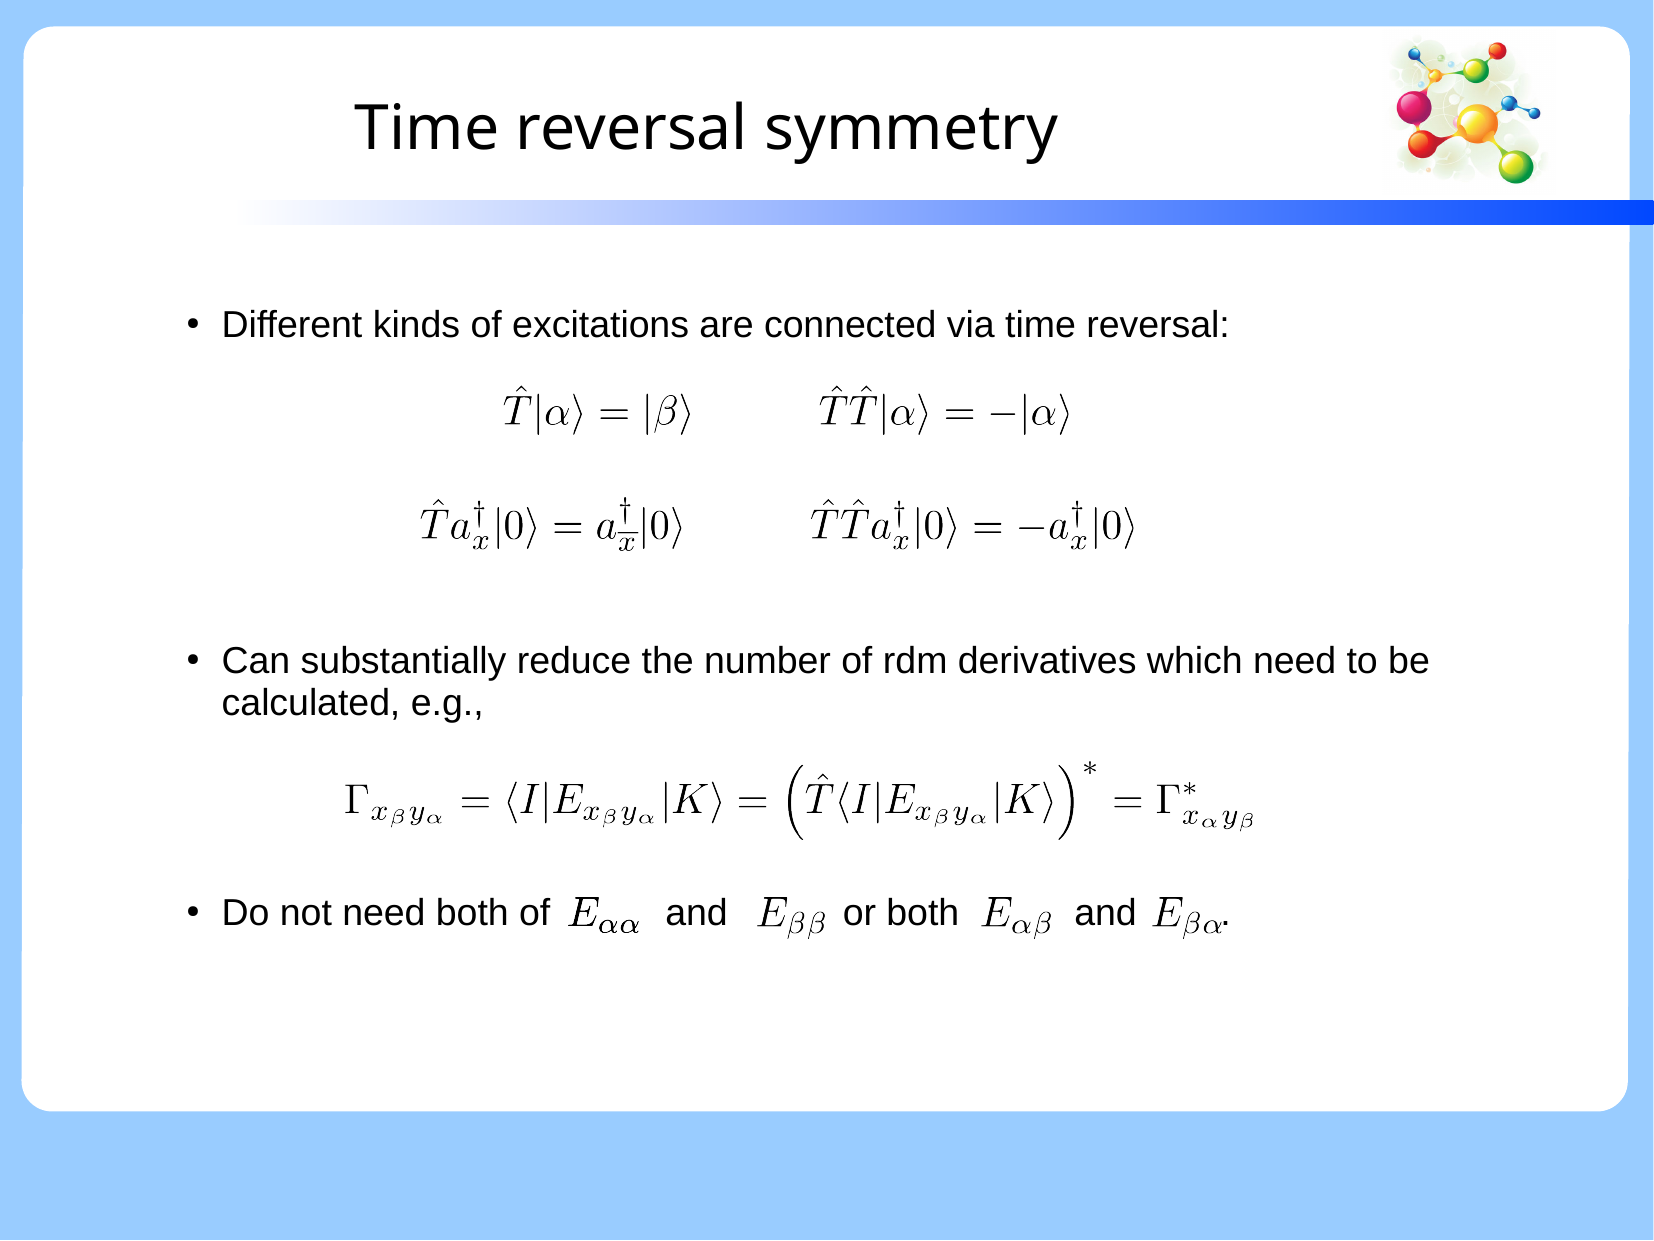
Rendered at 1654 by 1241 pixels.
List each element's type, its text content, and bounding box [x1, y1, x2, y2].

picture [981, 897, 1051, 939]
table_cell [956, 201, 961, 224]
picture [568, 897, 639, 933]
title Time reversal symmetry [82, 49, 1332, 201]
picture [420, 497, 1134, 551]
text_box Different kinds of excitations are connected via time reversal: Can substantially reduce the number of rdm derivatives which need to be calculated, e.g., Do not need both of and or both and . [171, 254, 1446, 1111]
picture [1382, 29, 1556, 195]
picture [1152, 897, 1222, 939]
table_cell [873, 201, 877, 224]
picture [345, 761, 1253, 840]
picture [757, 897, 825, 939]
